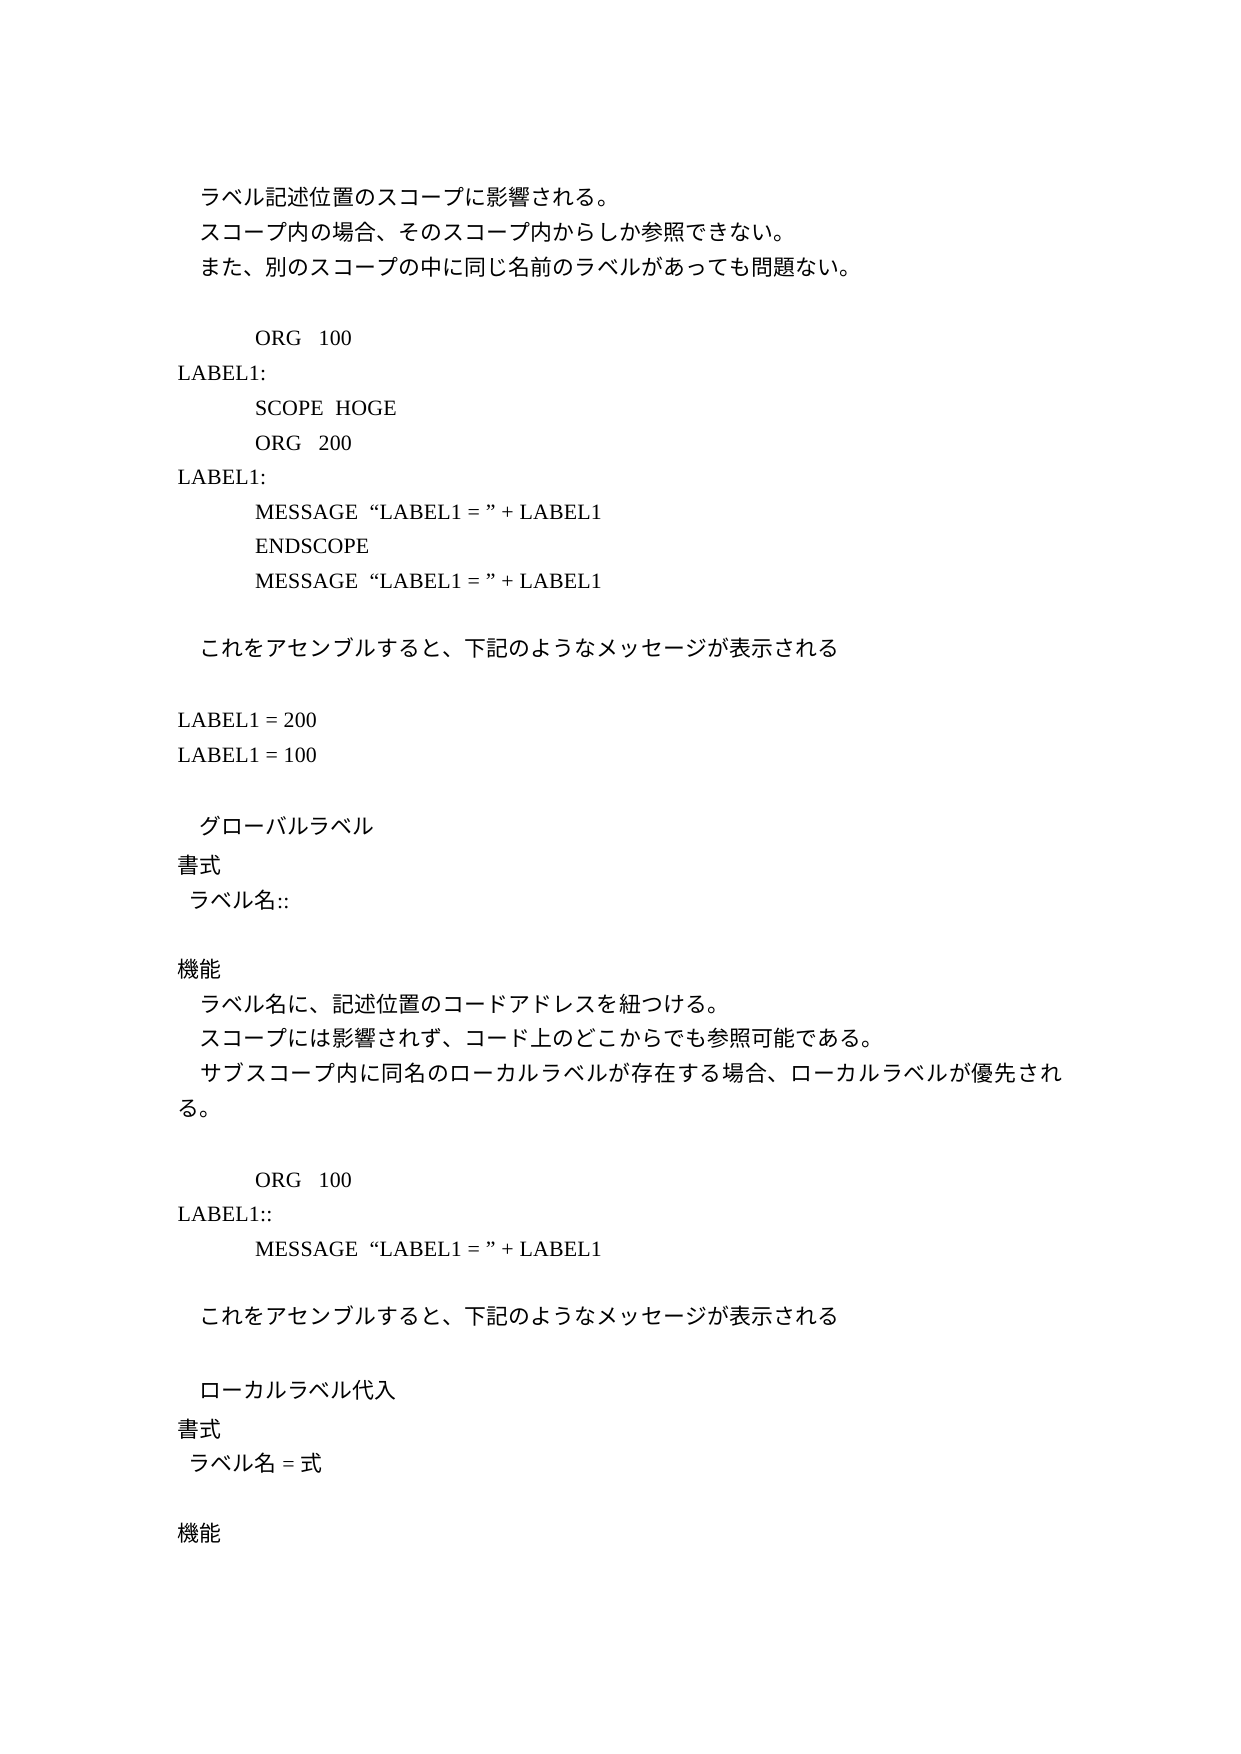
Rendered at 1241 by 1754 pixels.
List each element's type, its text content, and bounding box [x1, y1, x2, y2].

text SCOPE HOGE [255, 385, 1063, 420]
text LABEL1:: [177, 1192, 1063, 1227]
text これをアセンブルすると、下記のようなメッセージが表示される [177, 628, 1063, 663]
text また、別のスコープの中に同じ名前のラベルがあっても問題ない。 [177, 247, 1063, 281]
text LABEL1: [177, 455, 1063, 489]
text ENDSCOPE [255, 524, 1063, 559]
text LABEL1 = 100 [177, 732, 1063, 767]
text サブスコープ内に同名のローカルラベルが存在する場合、ローカルラベルが優先される。 [177, 1053, 1063, 1122]
text スコープ内の場合、そのスコープ内からしか参照できない。 [177, 212, 1063, 247]
text ラベル名 = 式 [177, 1443, 1063, 1478]
text 書式 [177, 845, 1063, 880]
text ローカルラベル代入 [199, 1370, 1063, 1404]
text スコープには影響されず、コード上のどこからでも参照可能である。 [177, 1018, 1063, 1053]
text 機能 [177, 1513, 1063, 1547]
text ORG 100 [255, 1157, 1063, 1192]
text ORG 200 [255, 420, 1063, 455]
text ラベル名に、記述位置のコードアドレスを紐つける。 [177, 984, 1063, 1018]
text 機能 [177, 949, 1063, 984]
text MESSAGE “LABEL1 = ” + LABEL1 [255, 1227, 1063, 1261]
text LABEL1 = 200 [177, 697, 1063, 732]
text これをアセンブルすると、下記のようなメッセージが表示される [177, 1296, 1063, 1331]
text LABEL1: [177, 351, 1063, 385]
text ラベル名:: [177, 880, 1063, 914]
text ラベル記述位置のスコープに影響される。 [177, 177, 1063, 212]
text グローバルラベル [199, 806, 1063, 841]
text ORG 100 [255, 316, 1063, 351]
text 書式 [177, 1409, 1063, 1443]
text MESSAGE “LABEL1 = ” + LABEL1 [255, 559, 1063, 593]
text MESSAGE “LABEL1 = ” + LABEL1 [255, 489, 1063, 524]
